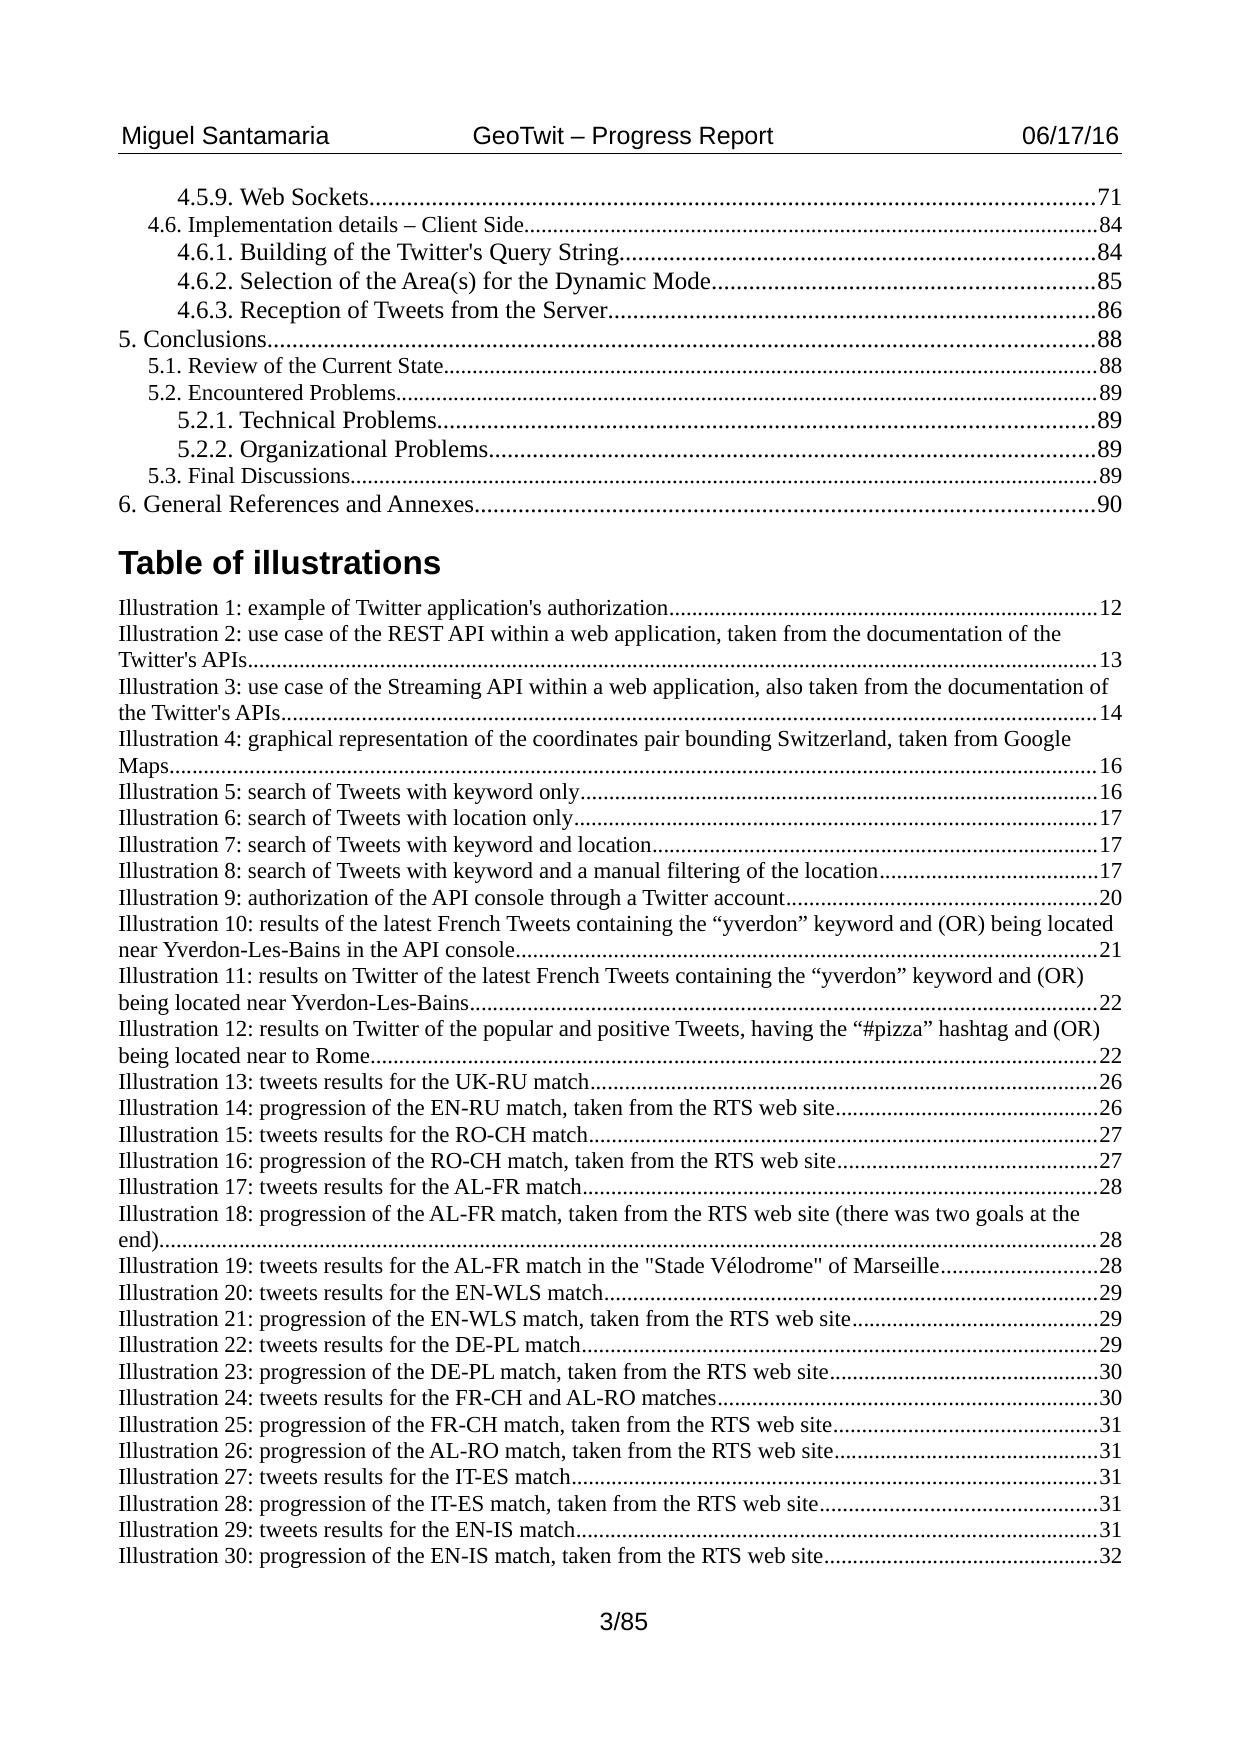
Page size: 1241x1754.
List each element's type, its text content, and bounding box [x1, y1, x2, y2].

text Illustration 17: tweets results for the AL-FR match 28 [118, 1173, 1122, 1200]
text Illustration 6: search of Tweets with location only 17 [118, 804, 1122, 831]
text 4.6. Implementation details – Client Side 84 [148, 211, 1122, 237]
text 5.2. Encountered Problems 89 [148, 379, 1122, 405]
text Illustration 19: tweets results for the AL-FR match in the "Stade Vélodrome" of Marseille 28 [118, 1252, 1122, 1279]
text Illustration 13: tweets results for the UK-RU match 26 [118, 1068, 1122, 1094]
text 5.3. Final Discussions 89 [148, 463, 1122, 489]
text Illustration 16: progression of the RO-CH match, taken from the RTS web site 27 [118, 1147, 1122, 1173]
text Illustration 24: tweets results for the FR-CH and AL-RO matches 30 [118, 1384, 1122, 1411]
text Illustration 18: progression of the AL-FR match, taken from the RTS web site (there was two goals at the end) 28 [118, 1200, 1122, 1252]
text Illustration 15: tweets results for the RO-CH match 27 [118, 1121, 1122, 1147]
text Illustration 21: progression of the EN-WLS match, taken from the RTS web site 29 [118, 1305, 1122, 1332]
text Illustration 27: tweets results for the IT-ES match 31 [118, 1463, 1122, 1490]
text Illustration 10: results of the latest French Tweets containing the “yverdon” keyword and (OR) being located near Yverdon-Les-Bains in the API console 21 [118, 910, 1122, 963]
text 4.6.3. Reception of Tweets from the Server 86 [177, 295, 1122, 324]
text Illustration 3: use case of the Streaming API within a web application, also taken from the documentation of the Twitter's APIs 14 [118, 673, 1122, 725]
text Illustration 12: results on Twitter of the popular and positive Tweets, having the “#pizza” hashtag and (OR) being located near to Rome 22 [118, 1015, 1122, 1068]
text Illustration 30: progression of the EN-IS match, taken from the RTS web site 32 [118, 1542, 1122, 1569]
text Illustration 4: graphical representation of the coordinates pair bounding Switzerland, taken from Google Maps 16 [118, 725, 1122, 778]
text Illustration 29: tweets results for the EN-IS match 31 [118, 1516, 1122, 1542]
text Illustration 28: progression of the IT-ES match, taken from the RTS web site 31 [118, 1490, 1122, 1516]
text Illustration 25: progression of the FR-CH match, taken from the RTS web site 31 [118, 1411, 1122, 1437]
text Illustration 1: example of Twitter application's authorization 12 [118, 594, 1122, 620]
text 5. Conclusions 88 [118, 324, 1122, 352]
text 4.5.9. Web Sockets 71 [177, 182, 1122, 211]
text Illustration 7: search of Tweets with keyword and location 17 [118, 831, 1122, 857]
text Illustration 9: authorization of the API console through a Twitter account 20 [118, 883, 1122, 910]
text Illustration 2: use case of the REST API within a web application, taken from the documentation of the Twitter's APIs 13 [118, 620, 1122, 673]
text Illustration 8: search of Tweets with keyword and a manual filtering of the location 17 [118, 857, 1122, 883]
text 4.6.1. Building of the Twitter's Query String 84 [177, 237, 1122, 266]
text 5.2.1. Technical Problems 89 [177, 405, 1122, 434]
text Illustration 14: progression of the EN-RU match, taken from the RTS web site 26 [118, 1094, 1122, 1121]
text Illustration 23: progression of the DE-PL match, taken from the RTS web site 30 [118, 1358, 1122, 1384]
text Illustration 11: results on Twitter of the latest French Tweets containing the “yverdon” keyword and (OR) being located near Yverdon-Les-Bains 22 [118, 963, 1122, 1015]
text 5.1. Review of the Current State 88 [148, 352, 1122, 379]
subtitle Table of illustrations [118, 543, 1122, 581]
text Illustration 26: progression of the AL-RO match, taken from the RTS web site 31 [118, 1437, 1122, 1463]
text 6. General References and Annexes 90 [118, 489, 1122, 518]
text 4.6.2. Selection of the Area(s) for the Dynamic Mode 85 [177, 266, 1122, 295]
text Illustration 20: tweets results for the EN-WLS match 29 [118, 1279, 1122, 1305]
text 5.2.2. Organizational Problems 89 [177, 434, 1122, 463]
text Illustration 22: tweets results for the DE-PL match 29 [118, 1332, 1122, 1358]
text Illustration 5: search of Tweets with keyword only 16 [118, 778, 1122, 804]
